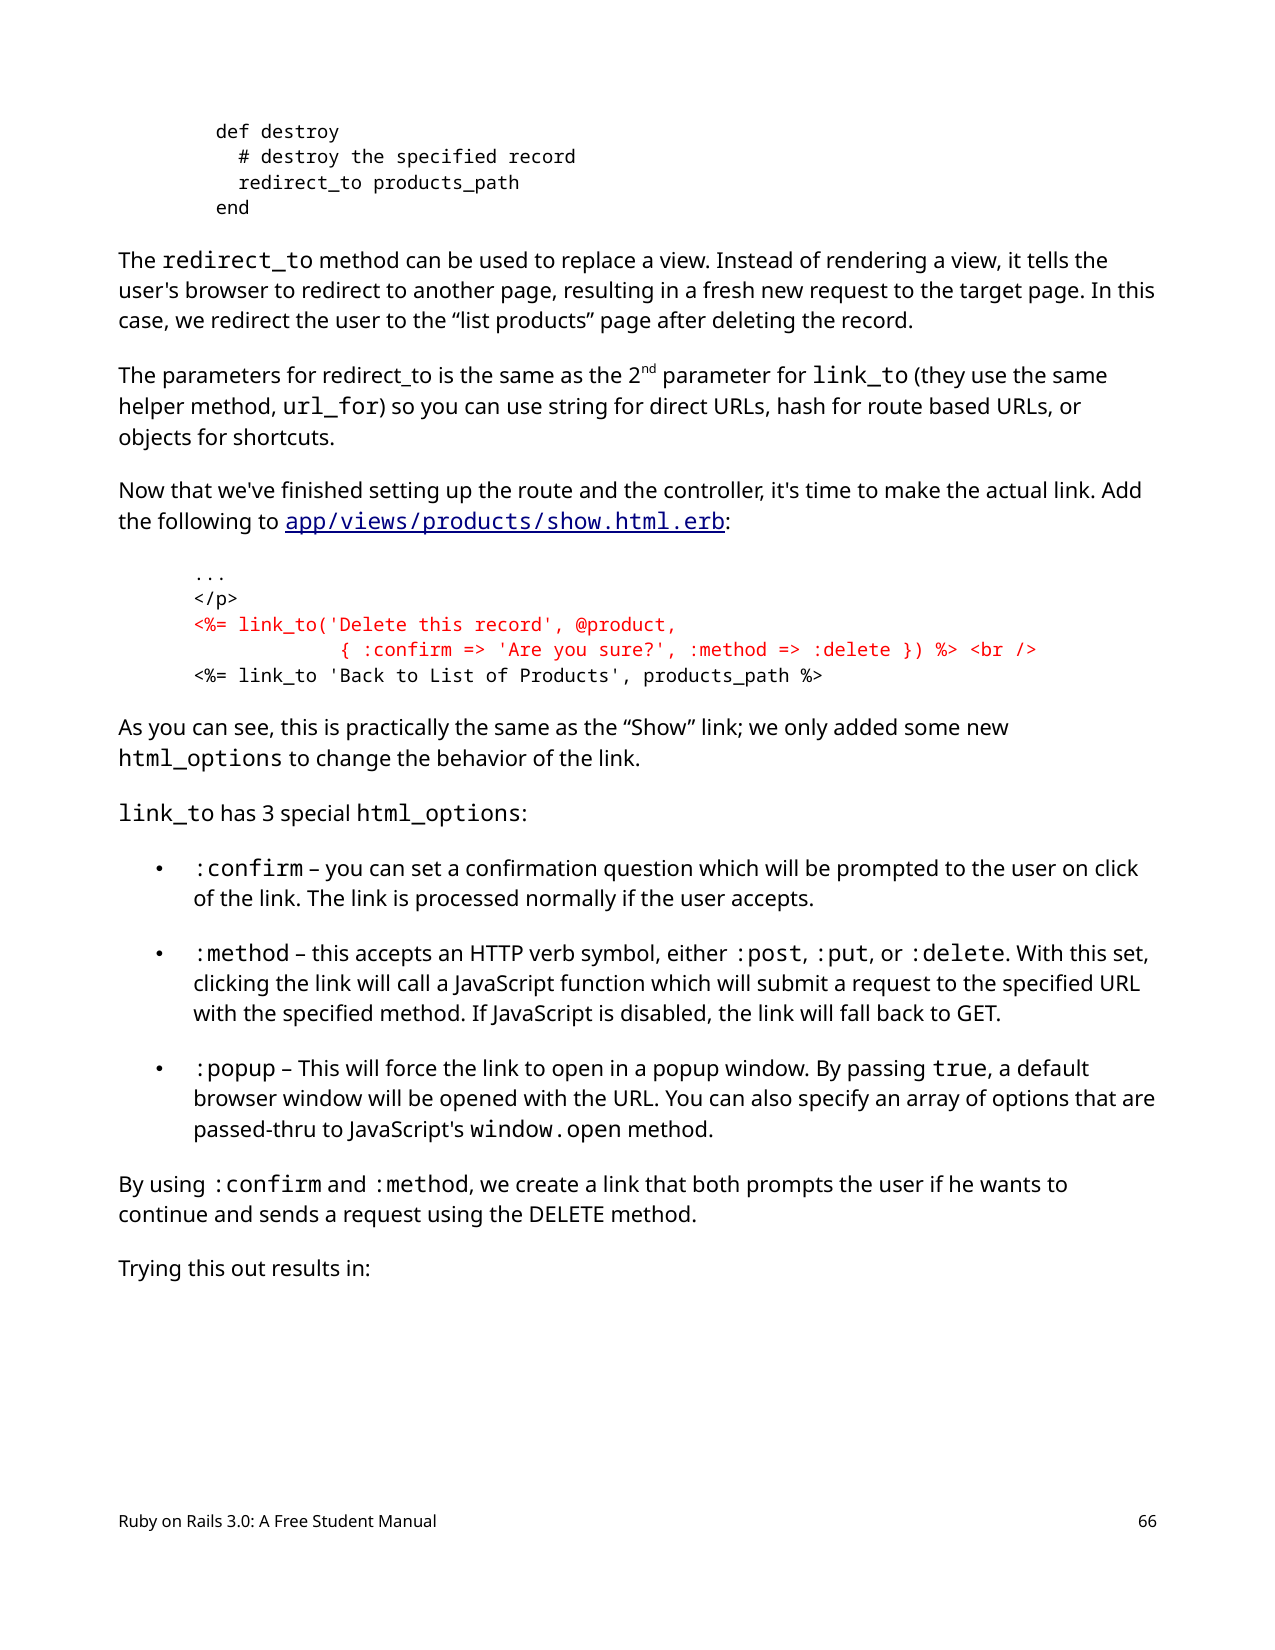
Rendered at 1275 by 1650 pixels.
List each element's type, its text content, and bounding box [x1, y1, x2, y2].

text Trying this out results in: [118, 1253, 1157, 1283]
text By using :confirm and :method, we create a link that both prompts the user if he wants to continue and sends a request using the DELETE method. [118, 1168, 1157, 1229]
text def destroy # destroy the specified record redirect_to products_path end [193, 118, 1157, 220]
text As you can see, this is practically the same as the “Show” link; we only added some new html_options to change the behavior of the link. [118, 712, 1157, 773]
text Now that we've finished setting up the route and the controller, it's time to make the actual link. Add the following to app/views/products/show.html.erb: [118, 475, 1157, 536]
list :confirm – you can set a confirmation question which will be prompted to the user on click of the link. The link is processed normally if the user accepts. [156, 852, 1157, 913]
text ... </p> <%= link_to('Delete this record', @product, { :confirm => 'Are you sure?', :method => :delete }) %> <br /> <%= link_to 'Back to List of Products', products_path %> [193, 560, 1157, 688]
text The redirect_to method can be used to replace a view. Instead of rendering a view, it tells the user's browser to redirect to another page, resulting in a fresh new request to the target page. In this case, we redirect the user to the “list products” page after deleting the record. [118, 244, 1157, 335]
list :popup – This will force the link to open in a popup window. By passing true, a default browser window will be opened with the URL. You can also specify an array of options that are passed-thru to JavaScript's window.open method. [156, 1052, 1157, 1144]
list :method – this accepts an HTTP verb symbol, either :post, :put, or :delete. With this set, clicking the link will call a JavaScript function which will submit a request to the specified URL with the specified method. If JavaScript is disabled, the link will fall back to GET. [156, 937, 1157, 1028]
text The parameters for redirect_to is the same as the 2nd parameter for link_to (they use the same helper method, url_for) so you can use string for direct URLs, hash for route based URLs, or objects for shortcuts. [118, 359, 1157, 451]
text link_to has 3 special html_options: [118, 797, 1157, 828]
